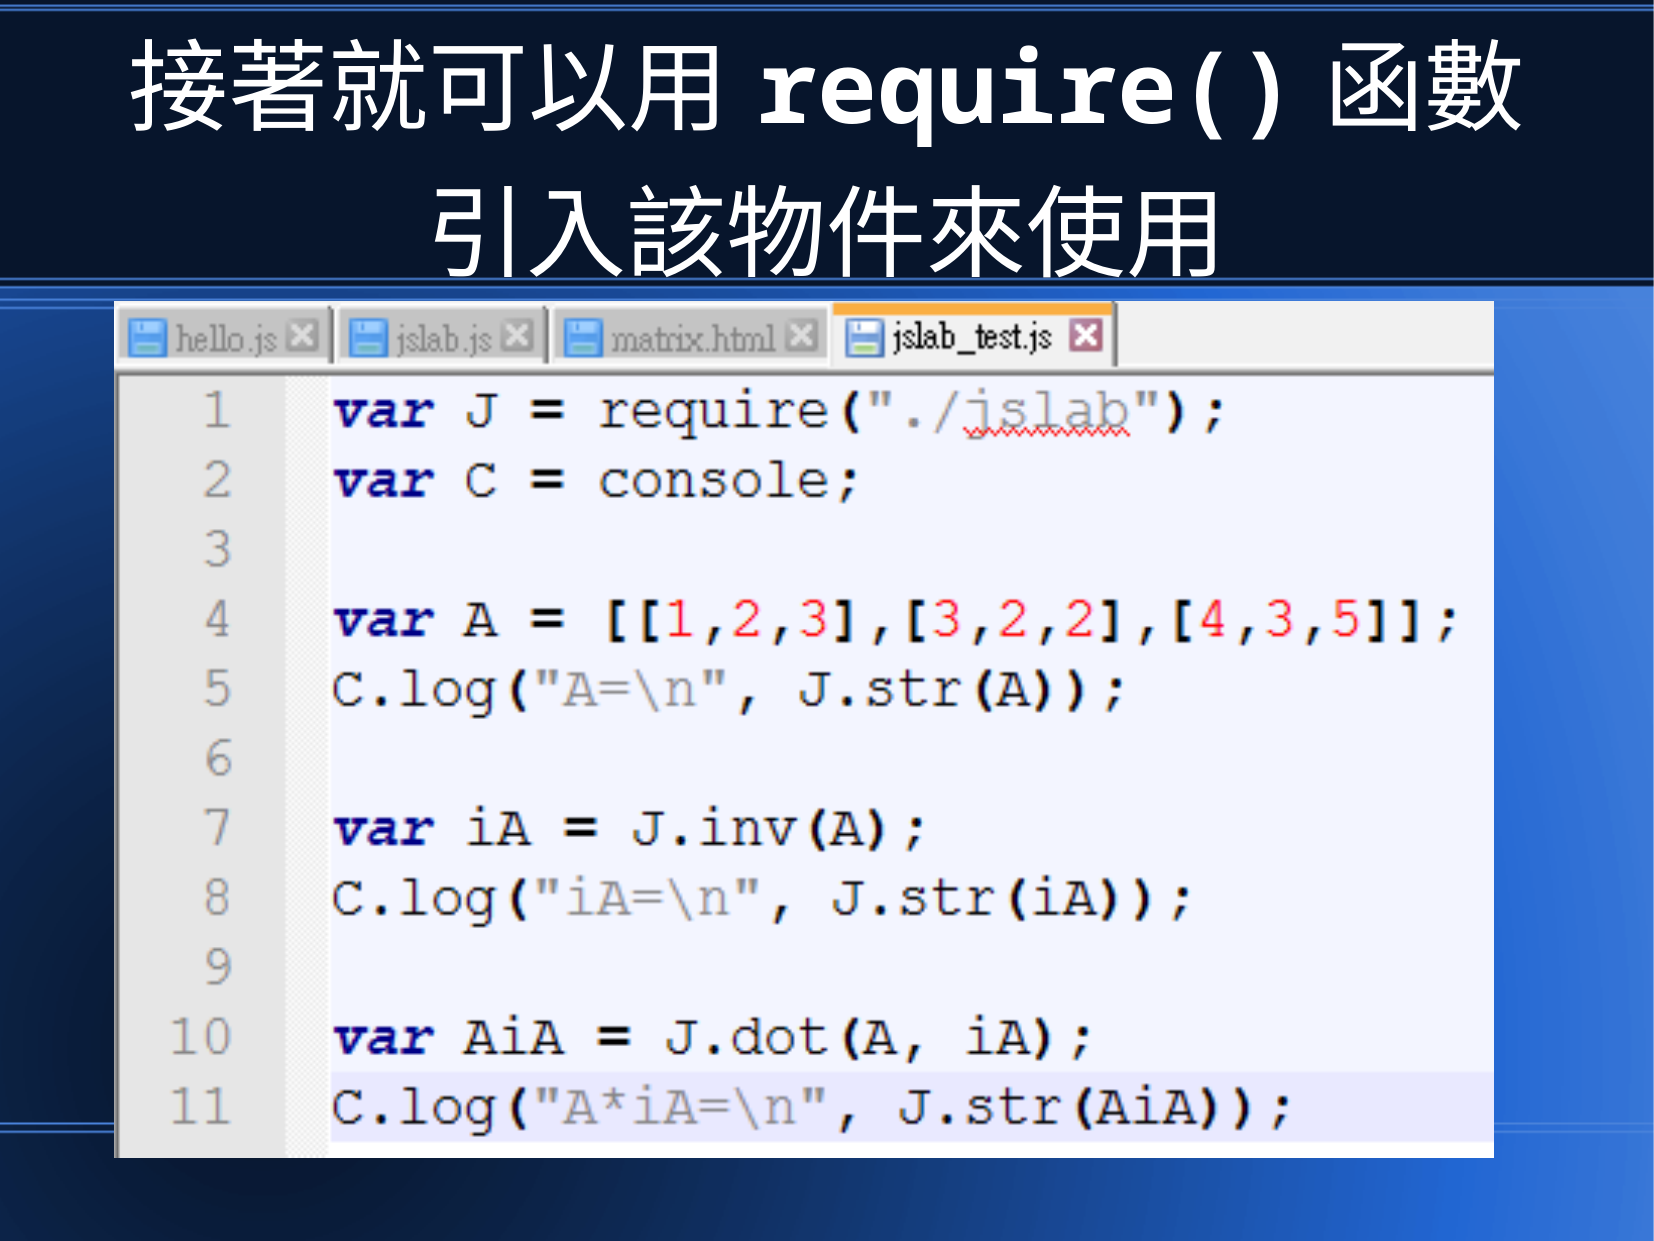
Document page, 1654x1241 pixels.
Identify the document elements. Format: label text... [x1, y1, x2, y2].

title 接著就可以用require()函數 引入該物件來使用 [82, 32, 1571, 273]
picture [0, 0, 1654, 1241]
